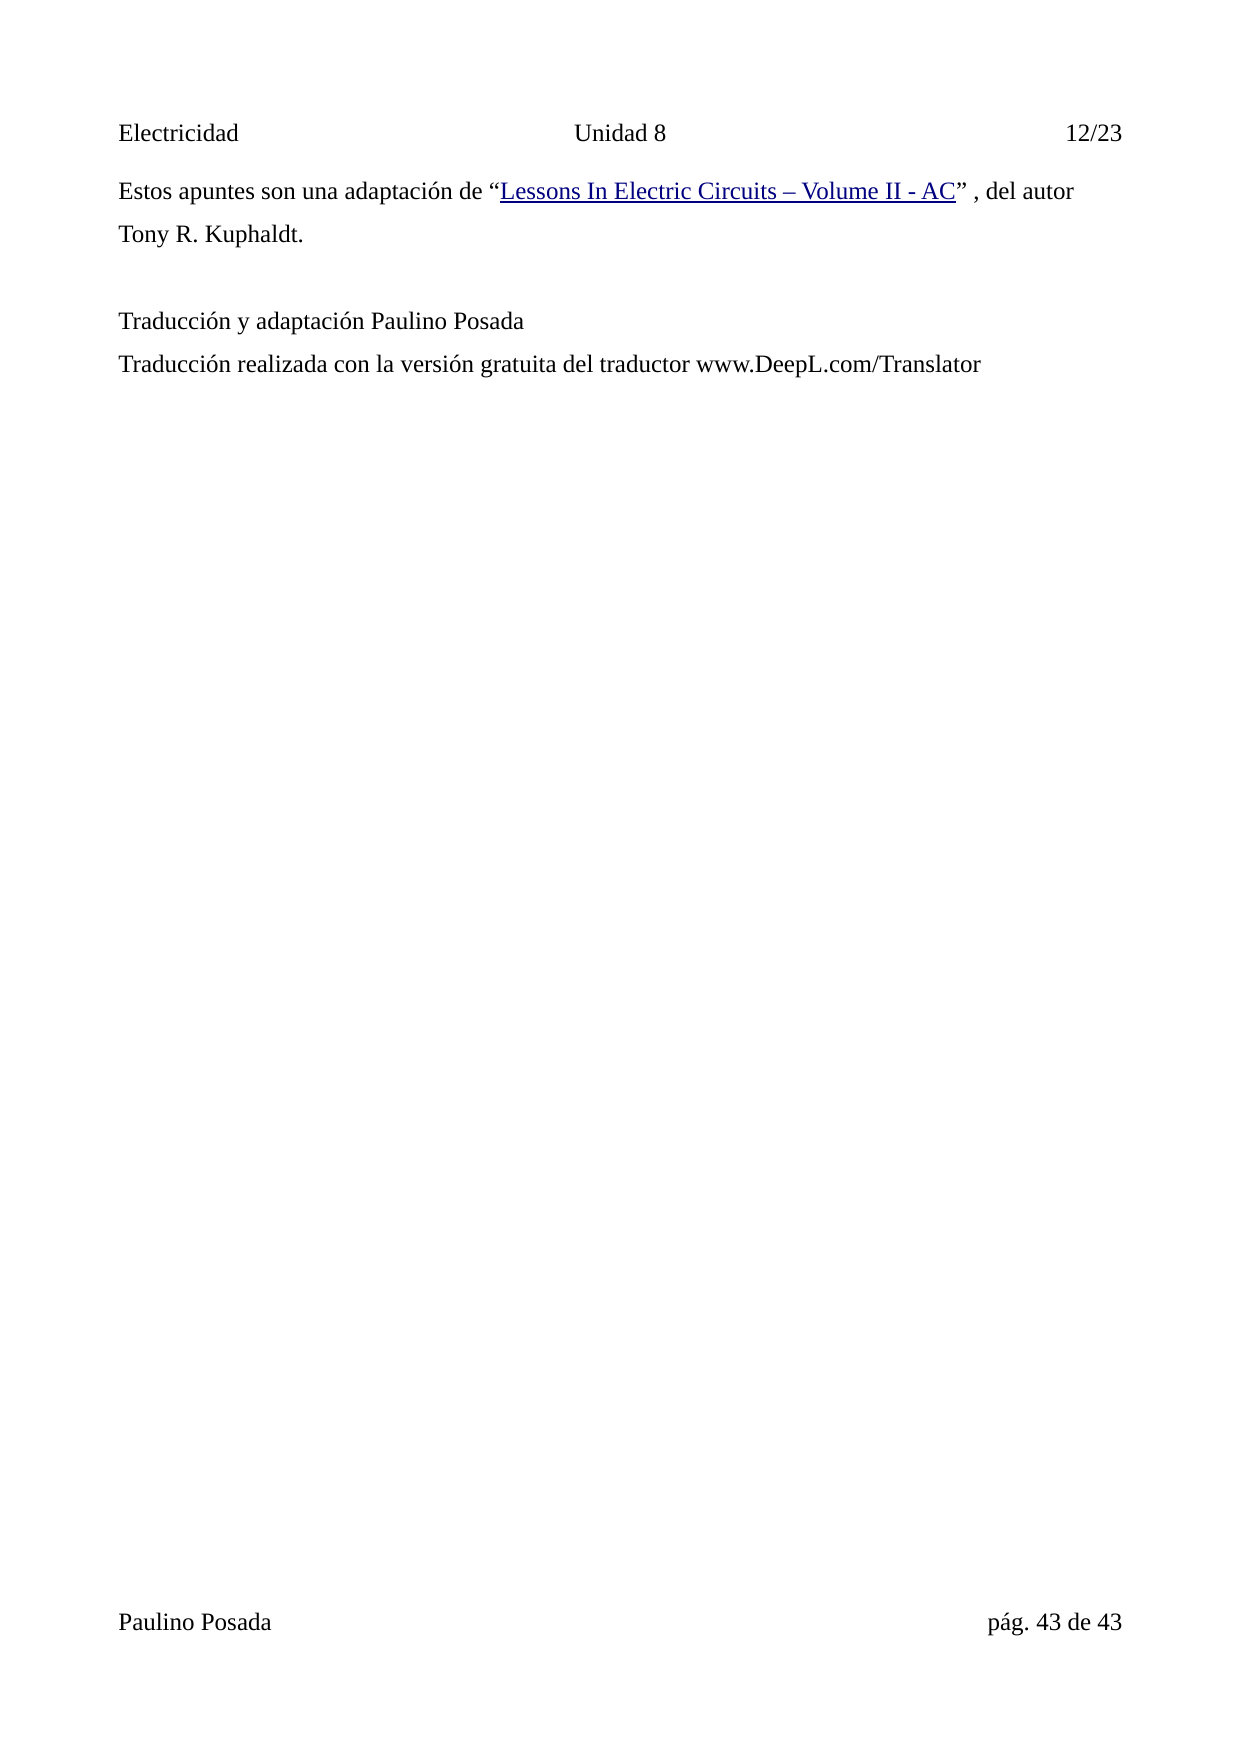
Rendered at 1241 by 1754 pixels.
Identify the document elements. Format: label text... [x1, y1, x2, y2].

text Traducción realizada con la versión gratuita del traductor www.DeepL.com/Translator [118, 349, 1122, 378]
text Estos apuntes son una adaptación de “Lessons In Electric Circuits – Volume II - AC” , del autor Tony R. Kuphaldt. [118, 176, 1122, 248]
text Traducción y adaptación Paulino Posada [118, 306, 1122, 334]
